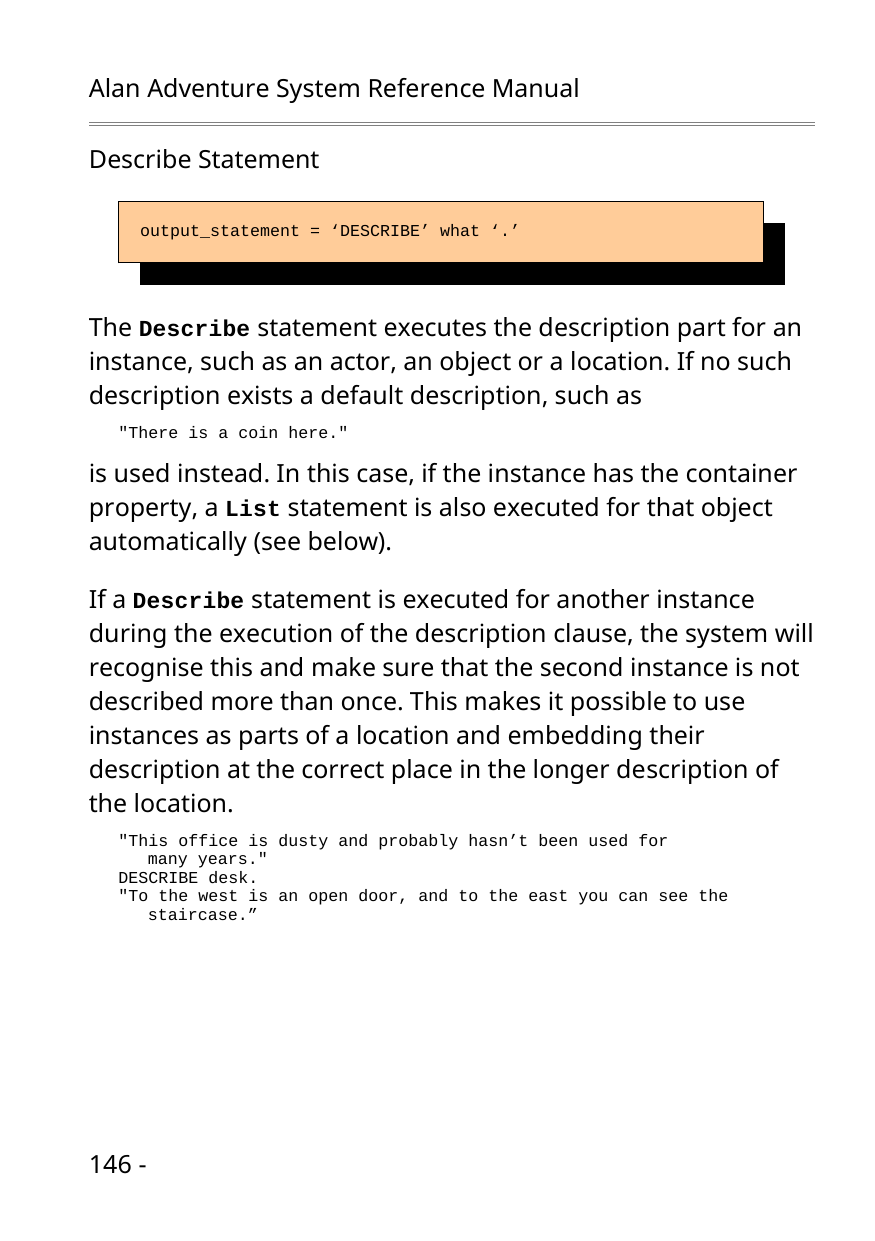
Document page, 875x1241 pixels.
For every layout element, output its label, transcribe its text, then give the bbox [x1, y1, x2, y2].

text "To the west is an open door, and to the east you can see the staircase.” [118, 888, 815, 925]
subtitle Describe Statement [88, 142, 815, 176]
text is used instead. In this case, if the instance has the container property, a List statement is also executed for that object automatically (see below). [88, 456, 815, 557]
text output_statement = ‘DESCRIBE’ what ‘.’ [119, 202, 763, 262]
text "There is a coin here." [118, 424, 815, 443]
text If a Describe statement is executed for another instance during the execution of the description clause, the system will recognise this and make sure that the second instance is not de­scribed more than once. This makes it possible to use instances as parts of a lo­cation and embedding their description at the correct place in the longer de­scription of the location. [88, 582, 815, 820]
text "This office is dusty and probably hasn’t been used for many years." DESCRIBE desk. [118, 833, 815, 888]
text The Describe statement executes the description part for an instance, such as an actor, an object or a location. If no such description exists a default description, such as [88, 310, 815, 412]
